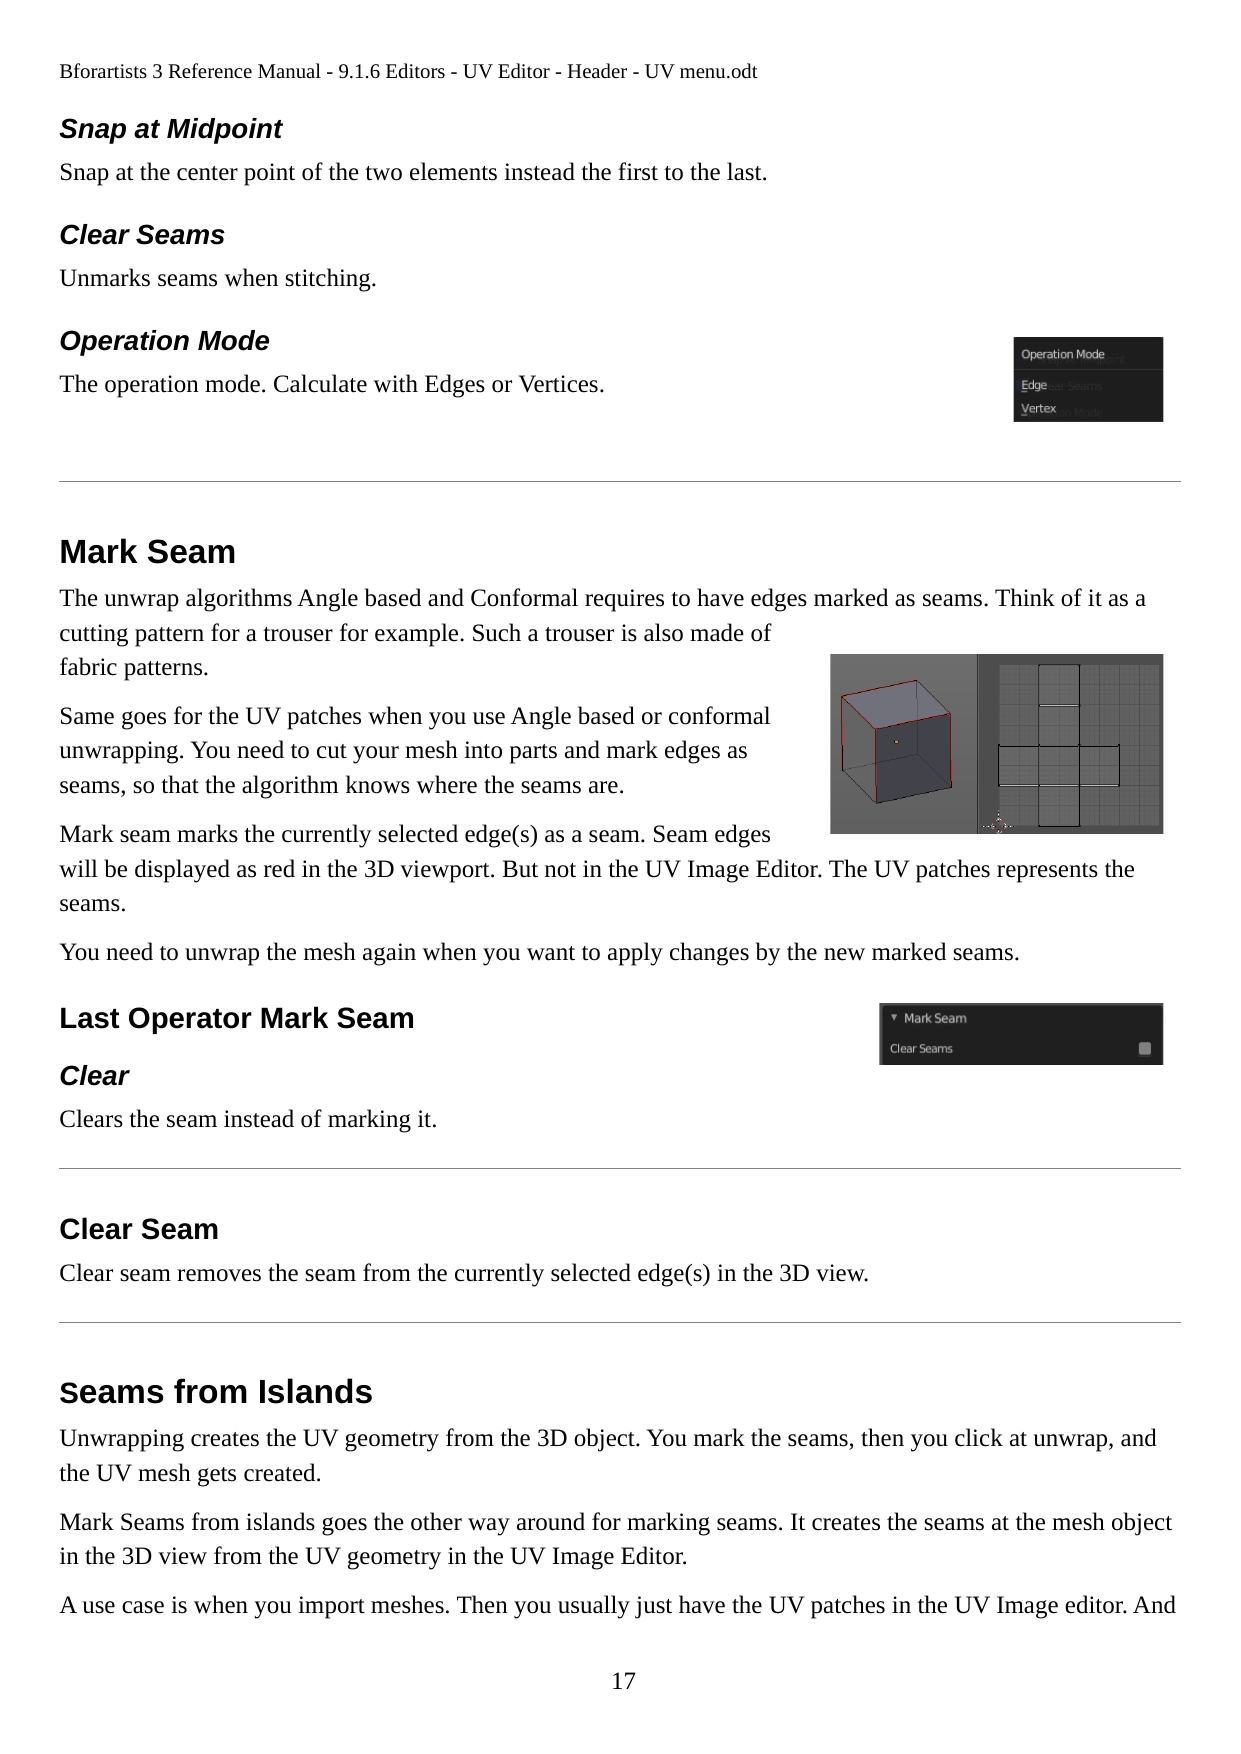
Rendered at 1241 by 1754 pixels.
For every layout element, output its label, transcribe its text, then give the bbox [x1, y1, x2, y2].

text Mark seam marks the currently selected edge(s) as a seam. Seam edges will be displayed as red in the 3D viewport. But not in the UV Image Editor. The UV patches represents the seams. [59, 819, 1181, 917]
text You need to unwrap the mesh again when you want to apply changes by the new marked seams. [59, 937, 1181, 966]
subtitle Snap at Midpoint [59, 113, 1181, 144]
text A use case is when you import meshes. Then you usually just have the UV patches in the UV Image editor. And [59, 1590, 1181, 1619]
subtitle Clear Seam [59, 1212, 1181, 1246]
subtitle Seams from Islands [59, 1372, 1181, 1411]
text The unwrap algorithms Angle based and Conformal requires to have edges marked as seams. Think of it as a cutting pattern for a trouser for example. Such a trouser is also made of fabric patterns. [59, 583, 1181, 681]
picture [1013, 337, 1164, 422]
subtitle Mark Seam [59, 532, 1181, 571]
picture [879, 1003, 1164, 1065]
text The operation mode. Calculate with Edges or Vertices. [59, 369, 1013, 398]
subtitle Clear [59, 1059, 1181, 1091]
text Clears the seam instead of marking it. [59, 1104, 1181, 1133]
text Mark Seams from islands goes the other way around for marking seams. It creates the seams at the mesh object in the 3D view from the UV geometry in the UV Image Editor. [59, 1507, 1181, 1570]
text Snap at the center point of the two elements instead the first to the last. [59, 157, 1181, 186]
subtitle Clear Seams [59, 218, 1181, 250]
text Clear seam removes the seam from the currently selected edge(s) in the 3D view. [59, 1258, 1181, 1287]
subtitle Operation Mode [59, 324, 1181, 356]
text Unwrapping creates the UV geometry from the 3D object. You mark the seams, then you click at unwrap, and the UV mesh gets created. [59, 1423, 1181, 1486]
picture [830, 654, 1164, 834]
subtitle Last Operator Mark Seam [59, 1001, 1181, 1034]
text Same goes for the UV patches when you use Angle based or conformal unwrapping. You need to cut your mesh into parts and mark edges as seams, so that the algorithm knows where the seams are. [59, 701, 830, 799]
text Unmarks seams when stitching. [59, 263, 1181, 292]
